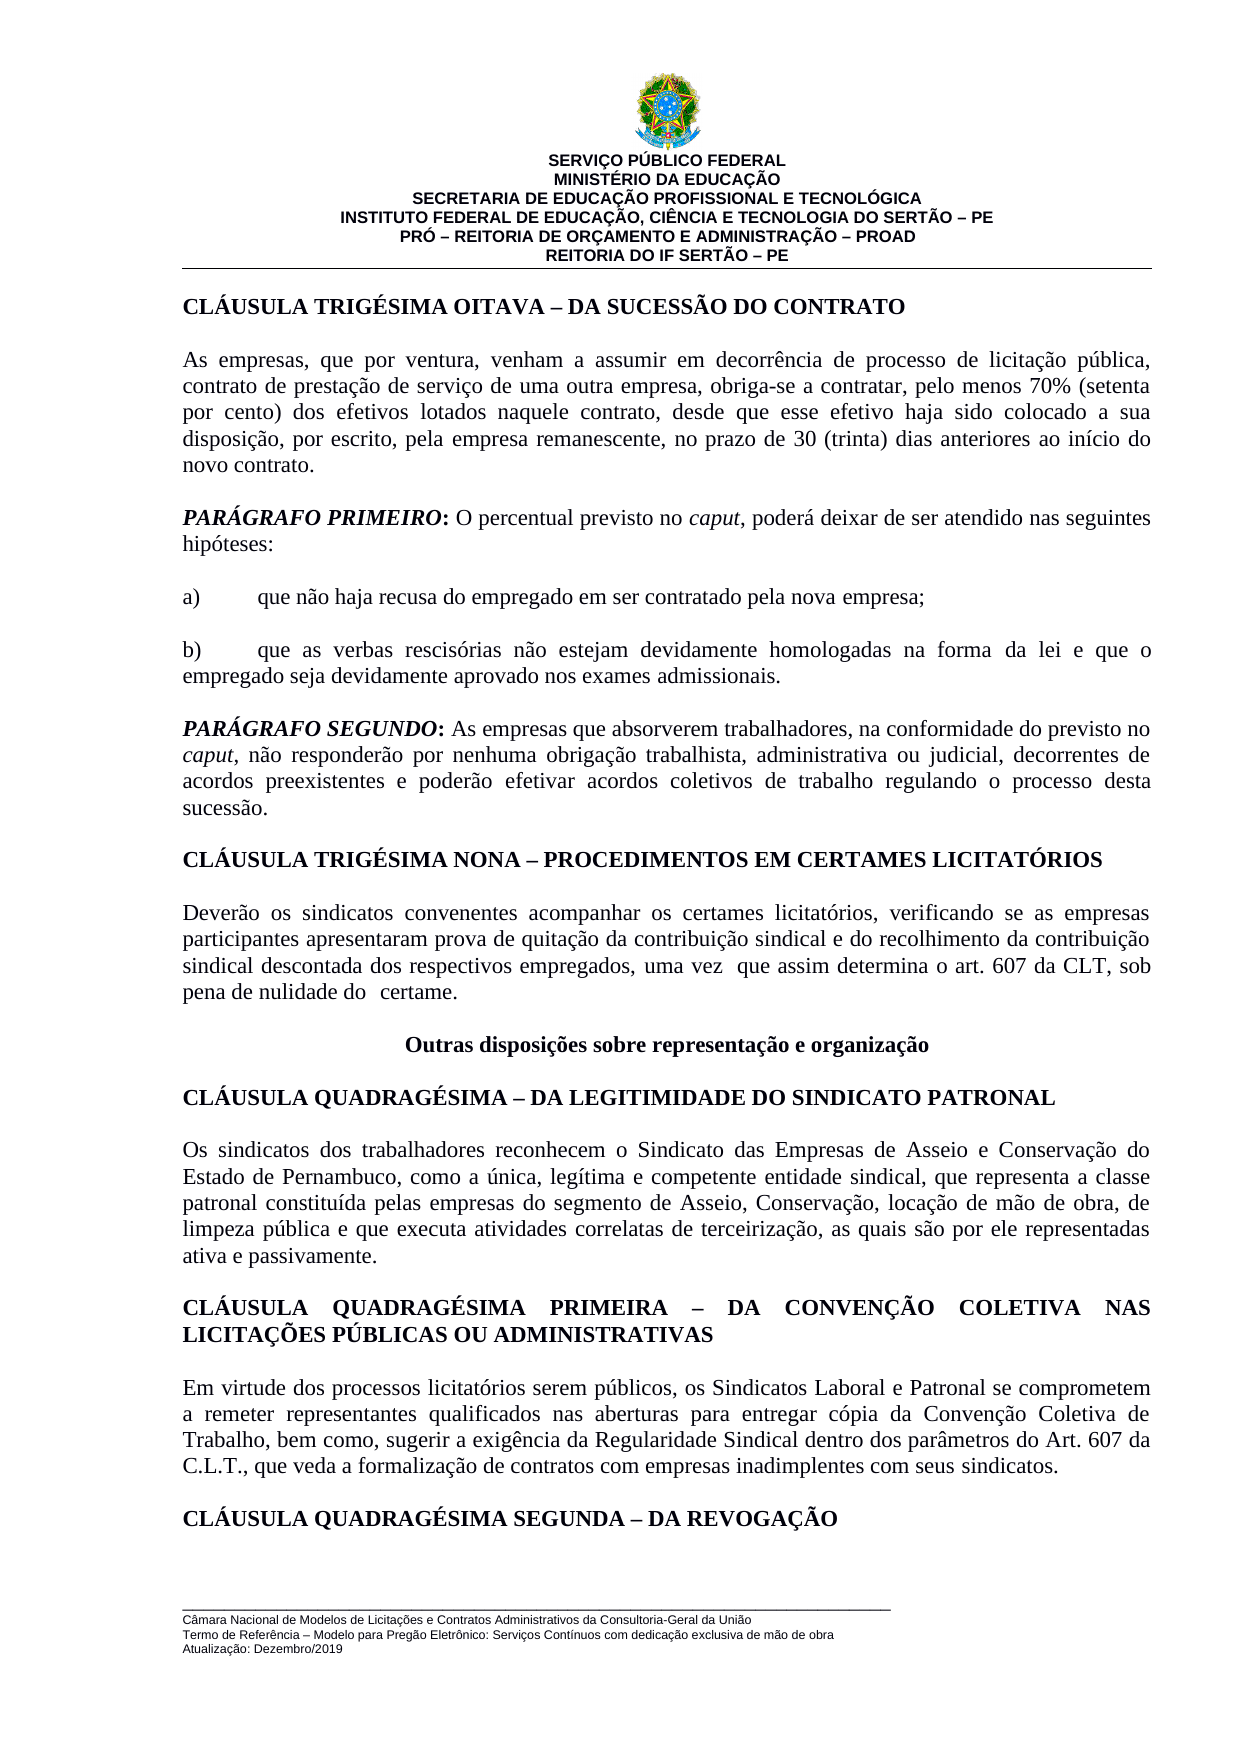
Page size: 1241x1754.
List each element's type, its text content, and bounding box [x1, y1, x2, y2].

text PARÁGRAFO SEGUNDO: As empresas que absorverem trabalhadores, na conformidade do previsto no caput, não responderão por nenhuma obrigação trabalhista, administrativa ou judicial, decorrentes de acordos preexistentes e poderão efetivar acordos coletivos de trabalho regulando o processo desta sucessão. [182, 715, 1152, 820]
text Os sindicatos dos trabalhadores reconhecem o Sindicato das Empresas de Asseio e Conservação do Estado de Pernambuco, como a única, legítima e competente entidade sindical, que representa a classe patronal constituída pelas empresas do segmento de Asseio, Conservação, locação de mão de obra, de limpeza pública e que executa atividades correlatas de terceirização, as quais são por ele representadas ativa e passivamente. [182, 1136, 1152, 1268]
text CLÁUSULA TRIGÉSIMA NONA – PROCEDIMENTOS EM CERTAMES LICITATÓRIOS [182, 846, 1152, 873]
text Outras disposições sobre representação e organização [182, 1031, 1152, 1057]
text CLÁUSULA TRIGÉSIMA OITAVA – DA SUCESSÃO DO CONTRATO [182, 293, 1152, 319]
text CLÁUSULA QUADRAGÉSIMA SEGUNDA – DA REVOGAÇÃO [182, 1505, 1152, 1532]
text Deverão os sindicatos convenentes acompanhar os certames licitatórios, verificando se as empresas participantes apresentaram prova de quitação da contribuição sindical e do recolhimento da contribuição sindical descontada dos respectivos empregados, uma vez que assim determina o art. 607 da CLT, sob pena de nulidade do certame. [182, 899, 1152, 1004]
text CLÁUSULA QUADRAGÉSIMA PRIMEIRA – DA CONVENÇÃO COLETIVA NAS LICITAÇÕES PÚBLICAS OU ADMINISTRATIVAS [182, 1294, 1152, 1347]
list que as verbas rescisórias não estejam devidamente homologadas na forma da lei e que o empregado seja devidamente aprovado nos exames admissionais. [182, 636, 1152, 688]
text Em virtude dos processos licitatórios serem públicos, os Sindicatos Laboral e Patronal se comprometem a remeter representantes qualificados nas aberturas para entregar cópia da Convenção Coletiva de Trabalho, bem como, sugerir a exigência da Regularidade Sindical dentro dos parâmetros do Art. 607 da C.L.T., que veda a formalização de contratos com empresas inadimplentes com seus sindicatos. [182, 1373, 1152, 1479]
list que não haja recusa do empregado em ser contratado pela nova empresa; [182, 583, 1152, 609]
text PARÁGRAFO PRIMEIRO: O percentual previsto no caput, poderá deixar de ser atendido nas seguintes hipóteses: [182, 504, 1152, 557]
text As empresas, que por ventura, venham a assumir em decorrência de processo de licitação pública, contrato de prestação de serviço de uma outra empresa, obriga-se a contratar, pelo menos 70% (setenta por cento) dos efetivos lotados naquele contrato, desde que esse efetivo haja sido colocado a sua disposição, por escrito, pela empresa remanescente, no prazo de 30 (trinta) dias anteriores ao início do novo contrato. [182, 346, 1152, 477]
text CLÁUSULA QUADRAGÉSIMA – DA LEGITIMIDADE DO SINDICATO PATRONAL [182, 1084, 1152, 1110]
